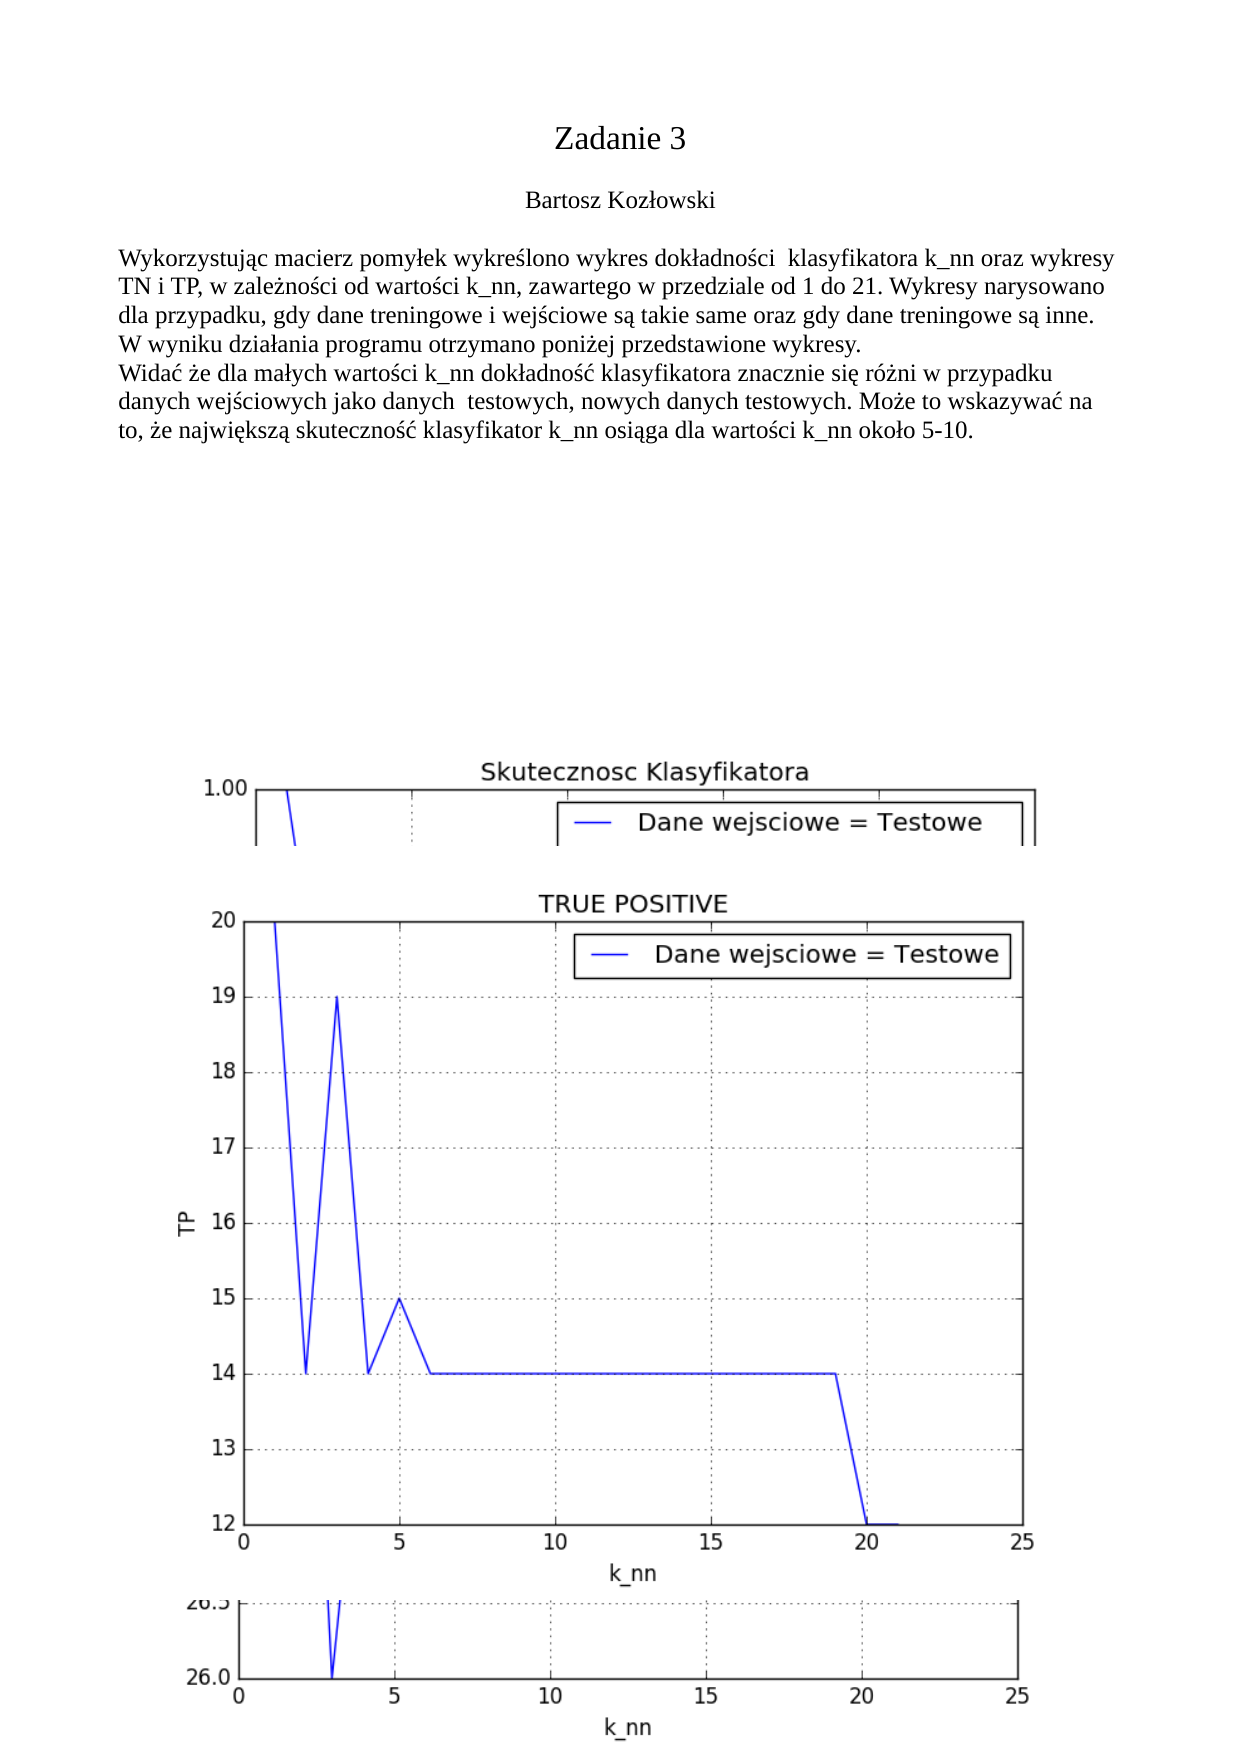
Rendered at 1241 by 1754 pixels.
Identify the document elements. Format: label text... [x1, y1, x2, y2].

text Wykorzystując macierz pomyłek wykreślono wykres dokładności klasyfikatora k_nn oraz wykresy TN i TP, w zależności od wartości k_nn, zawartego w przedziale od 1 do 21. Wykresy narysowano dla przypadku, gdy dane treningowe i wejściowe są takie same oraz gdy dane treningowe są inne. [118, 243, 1122, 329]
text W wyniku działania programu otrzymano poniżej przedstawione wykresy. [118, 329, 1122, 358]
text Zadanie 3 [118, 118, 1122, 156]
text Bartosz Kozłowski [118, 185, 1122, 214]
text Widać że dla małych wartości k_nn dokładność klasyfikatora znacznie się różni w przypadku danych wejściowych jako danych testowych, nowych danych testowych. Może to wskazywać na to, że największą skuteczność klasyfikator k_nn osiąga dla wartości k_nn około 5-10. [118, 358, 1122, 444]
